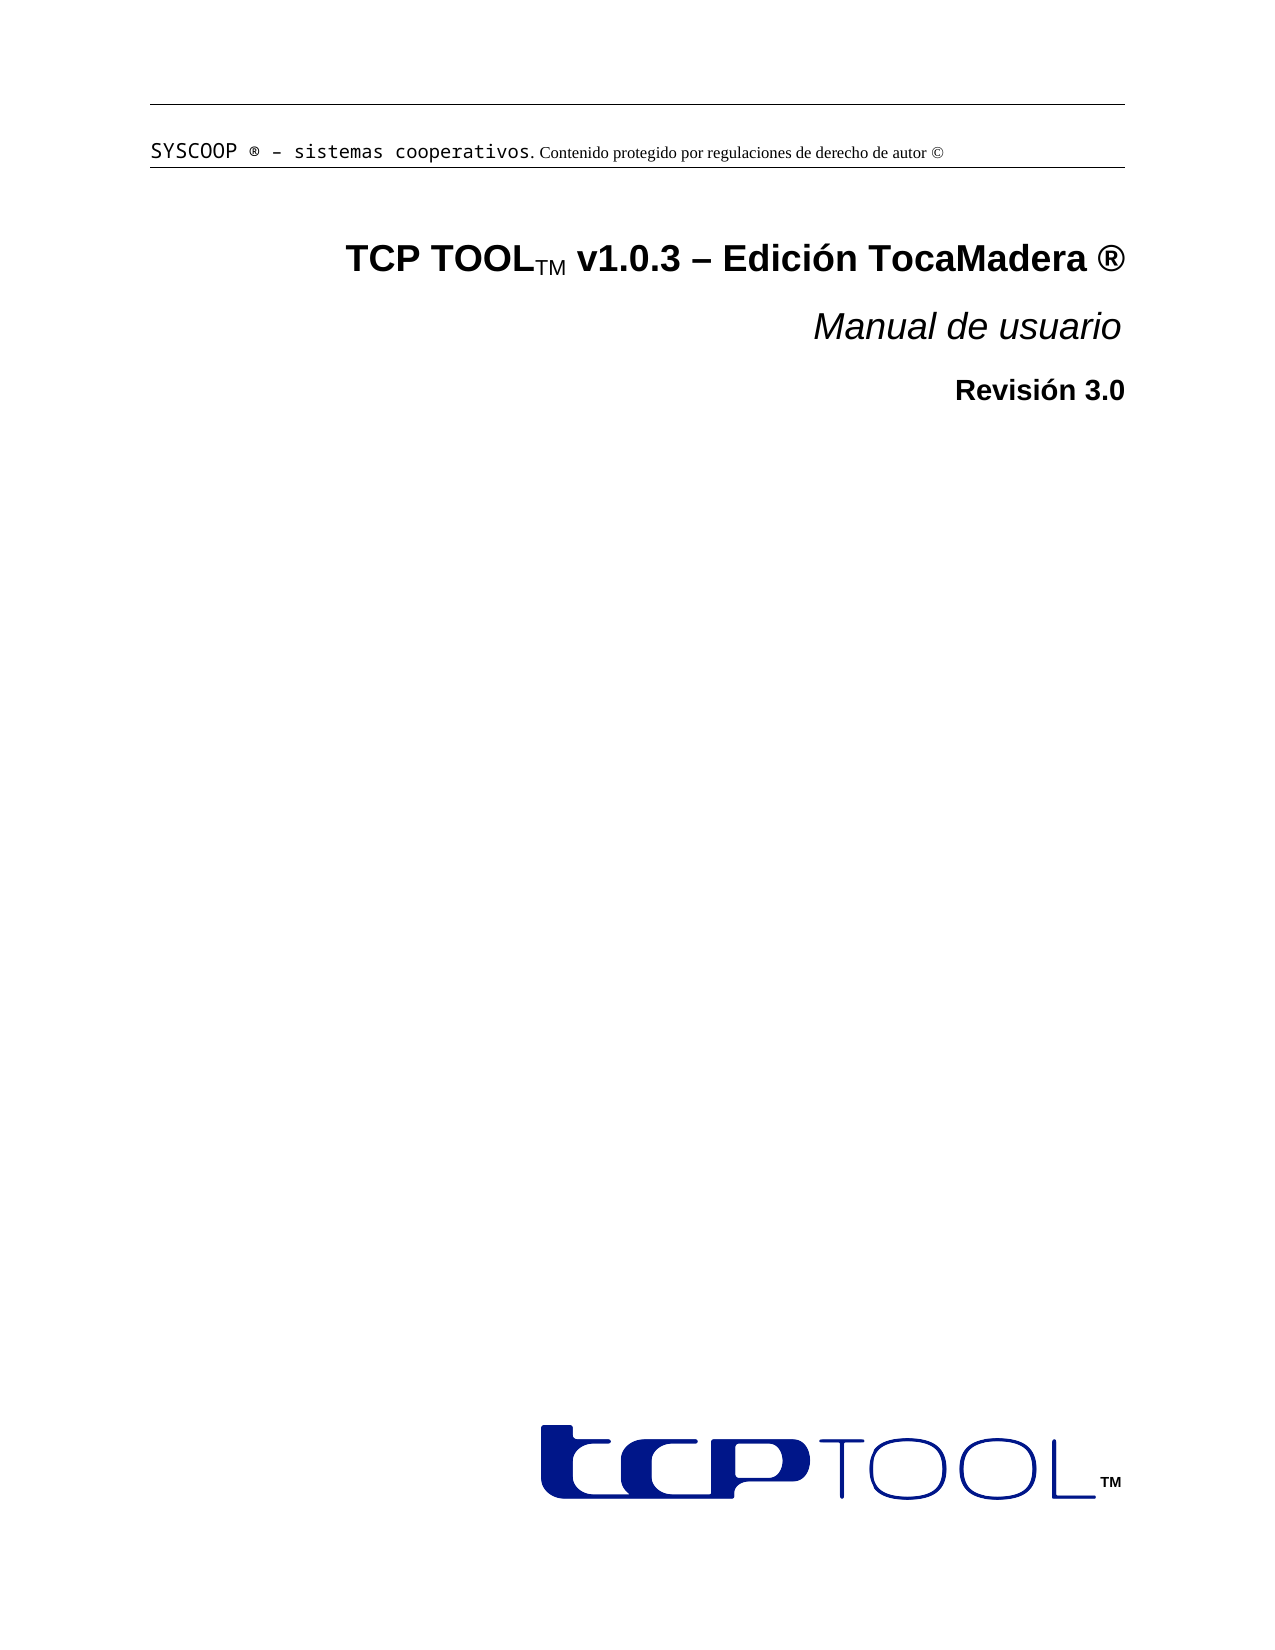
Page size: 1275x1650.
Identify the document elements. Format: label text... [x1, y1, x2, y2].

subtitle Revisión 3.0 [150, 373, 1125, 406]
subtitle Manual de usuario [150, 304, 1125, 348]
subtitle TCP TOOLTM v1.0.3 – Edición TocaMadera ® [150, 236, 1125, 279]
picture [541, 1425, 1096, 1500]
